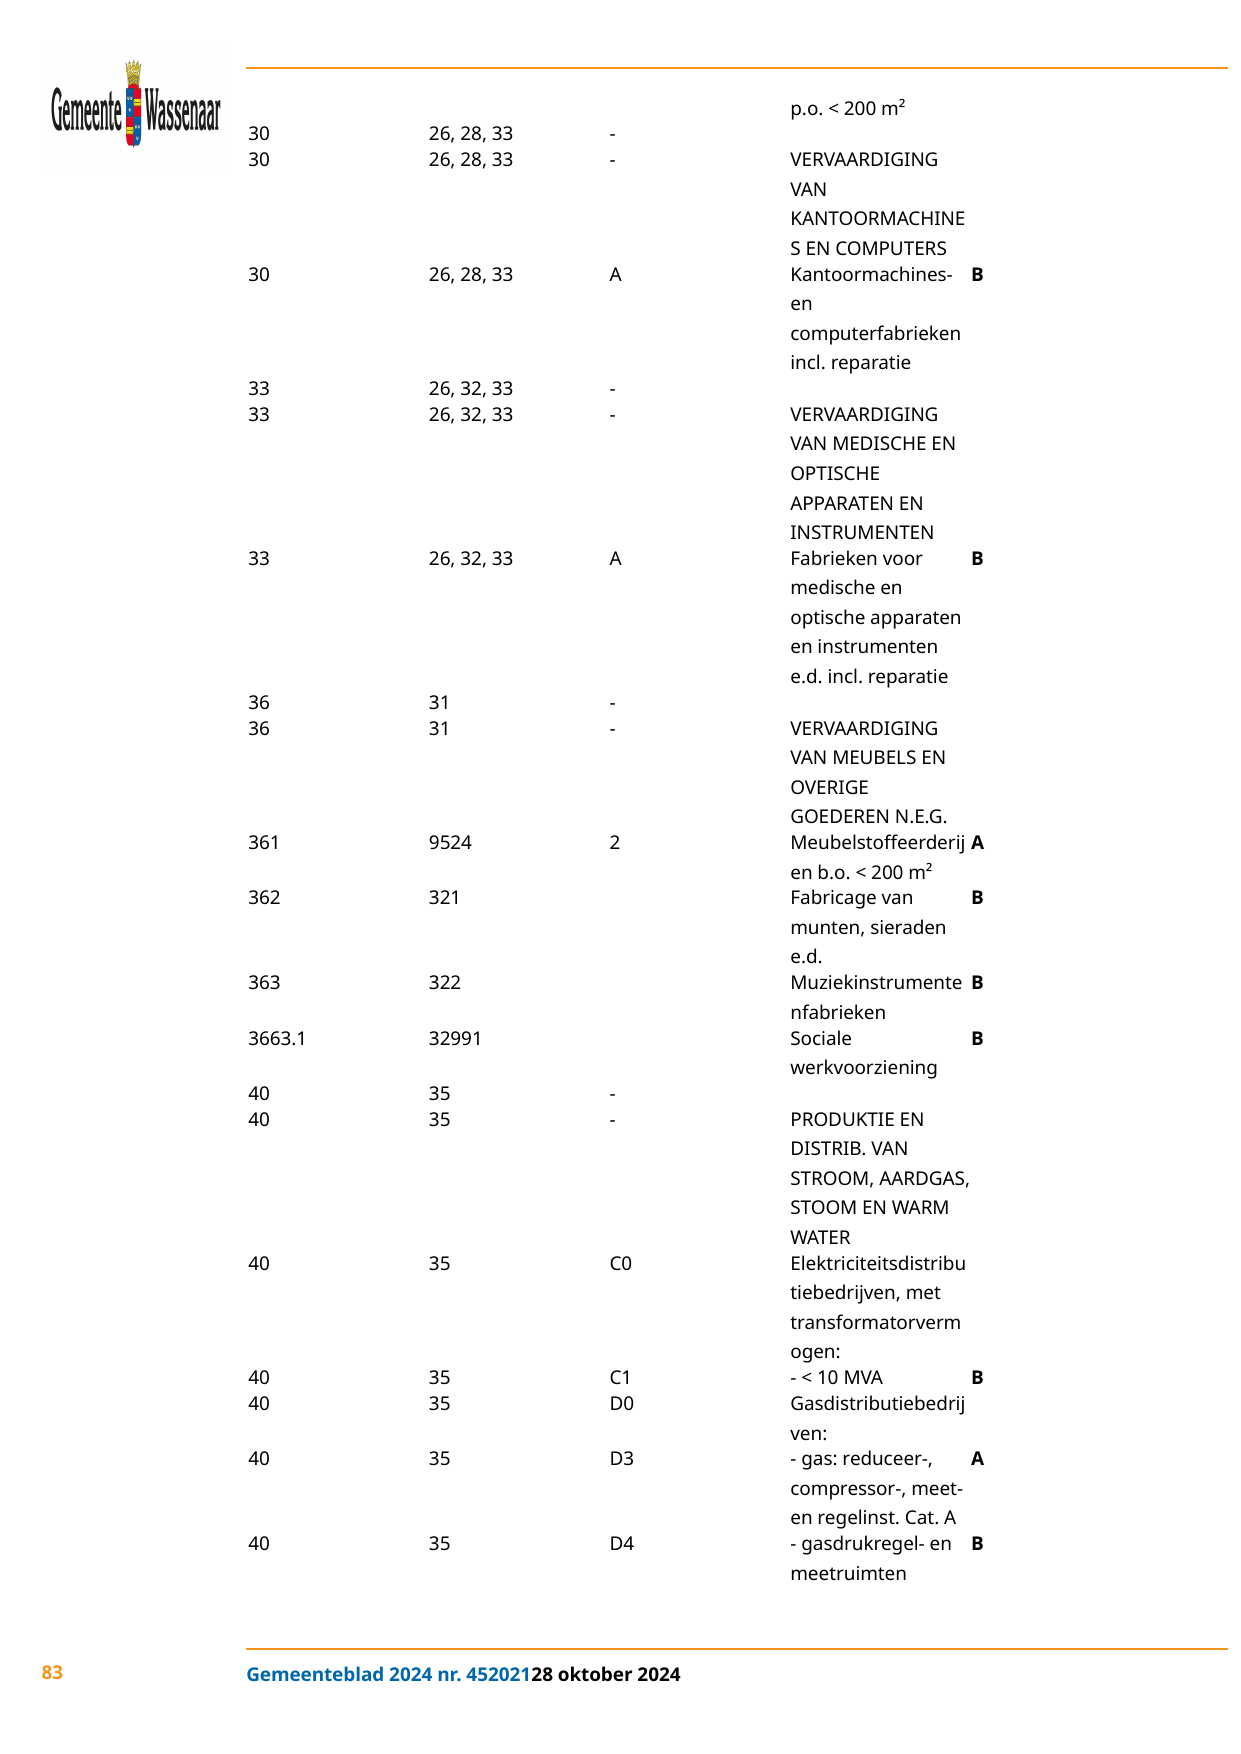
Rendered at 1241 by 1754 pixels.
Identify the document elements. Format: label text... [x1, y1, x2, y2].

table_cell 35 [429, 1080, 609, 1106]
table_cell Muziekinstrumentenfabrieken [790, 970, 971, 1025]
table_cell 40 [248, 1390, 429, 1445]
table_cell [429, 95, 609, 121]
picture [41, 47, 231, 172]
table_cell Elektriciteitsdistributiebedrijven, met transformatorvermogen: [790, 1250, 971, 1364]
table_cell [790, 689, 971, 715]
table_cell p.o. < 200 m² [790, 95, 971, 121]
table_cell - [609, 401, 790, 545]
table_cell D4 [609, 1530, 790, 1586]
table_cell - [609, 375, 790, 401]
table_cell 40 [248, 1530, 429, 1586]
table_cell 40 [248, 1080, 429, 1106]
table_cell [790, 1080, 971, 1106]
table_cell 30 [248, 146, 429, 261]
table_cell 30 [248, 261, 429, 375]
table_cell Kantoormachines- en computerfabrieken incl. reparatie [790, 261, 971, 375]
table_cell B [971, 885, 1152, 969]
table_cell VERVAARDIGING VAN MEDISCHE EN OPTISCHE APPARATEN EN INSTRUMENTEN [790, 401, 971, 545]
table_cell VERVAARDIGING VAN MEUBELS EN OVERIGE GOEDEREN N.E.G. [790, 715, 971, 829]
table_cell 40 [248, 1445, 429, 1530]
table_cell 35 [429, 1390, 609, 1445]
table_cell D3 [609, 1445, 790, 1530]
table_cell - [609, 1106, 790, 1250]
table_cell [790, 375, 971, 401]
table_cell 30 [248, 121, 429, 146]
table_cell 33 [248, 545, 429, 689]
table_cell A [971, 829, 1152, 884]
table_cell [971, 375, 1152, 401]
table_cell 35 [429, 1364, 609, 1390]
table_cell - gasdrukregel- en meetruimten [790, 1530, 971, 1586]
table_cell 361 [248, 829, 429, 884]
table_cell 31 [429, 715, 609, 829]
table_cell 26, 32, 33 [429, 375, 609, 401]
table_cell 26, 32, 33 [429, 545, 609, 689]
table_cell [971, 401, 1152, 545]
table_cell D0 [609, 1390, 790, 1445]
table_cell VERVAARDIGING VAN KANTOORMACHINES EN COMPUTERS [790, 146, 971, 261]
table_cell B [971, 261, 1152, 375]
table_cell A [971, 1445, 1152, 1530]
table_cell B [971, 545, 1152, 689]
table_cell [971, 121, 1152, 146]
table_cell B [971, 1025, 1152, 1080]
table_cell PRODUKTIE EN DISTRIB. VAN STROOM, AARDGAS, STOOM EN WARM WATER [790, 1106, 971, 1250]
table_cell [971, 1390, 1152, 1445]
table_cell C1 [609, 1364, 790, 1390]
table_cell A [609, 261, 790, 375]
table_cell [248, 95, 429, 121]
table_cell - [609, 121, 790, 146]
table_cell 36 [248, 715, 429, 829]
table_cell - [609, 689, 790, 715]
table_cell [609, 970, 790, 1025]
table_cell Fabrieken voor medische en optische apparaten en instrumenten e.d. incl. reparatie [790, 545, 971, 689]
table_cell [971, 1250, 1152, 1364]
table_cell 9524 [429, 829, 609, 884]
table_cell B [971, 970, 1152, 1025]
table_cell 26, 32, 33 [429, 401, 609, 545]
table_cell 35 [429, 1445, 609, 1530]
table_cell [971, 1080, 1152, 1106]
table_cell - [609, 146, 790, 261]
table_cell 35 [429, 1530, 609, 1586]
table_cell Gasdistributiebedrijven: [790, 1390, 971, 1445]
table_cell 40 [248, 1250, 429, 1364]
table_cell Meubelstoffeerderijen b.o. < 200 m² [790, 829, 971, 884]
table_cell C0 [609, 1250, 790, 1364]
table_cell [790, 121, 971, 146]
table_cell 363 [248, 970, 429, 1025]
table_cell 322 [429, 970, 609, 1025]
table_cell 35 [429, 1250, 609, 1364]
table_cell [971, 146, 1152, 261]
table_cell 2 [609, 829, 790, 884]
table_cell - [609, 715, 790, 829]
table_cell - gas: reduceer-, compressor-, meet- en regelinst. Cat. A [790, 1445, 971, 1530]
table_cell B [971, 1364, 1152, 1390]
table_cell [971, 689, 1152, 715]
table_cell [609, 885, 790, 969]
table_cell Sociale werkvoorziening [790, 1025, 971, 1080]
table_cell 35 [429, 1106, 609, 1250]
table_cell 26, 28, 33 [429, 146, 609, 261]
table_cell 40 [248, 1364, 429, 1390]
table_cell [609, 95, 790, 121]
table_cell 26, 28, 33 [429, 261, 609, 375]
table_cell 31 [429, 689, 609, 715]
table_cell [971, 1106, 1152, 1250]
table_cell A [609, 545, 790, 689]
table_cell B [971, 1530, 1152, 1586]
table_cell - < 10 MVA [790, 1364, 971, 1390]
table_cell 362 [248, 885, 429, 969]
table_cell [971, 95, 1152, 121]
table_cell [971, 715, 1152, 829]
table_cell 321 [429, 885, 609, 969]
table_cell - [609, 1080, 790, 1106]
table_cell 33 [248, 375, 429, 401]
table_cell 36 [248, 689, 429, 715]
table_cell 32991 [429, 1025, 609, 1080]
table_cell 3663.1 [248, 1025, 429, 1080]
table_cell 33 [248, 401, 429, 545]
table_cell [609, 1025, 790, 1080]
table_cell Fabricage van munten, sieraden e.d. [790, 885, 971, 969]
table_cell 26, 28, 33 [429, 121, 609, 146]
table_cell 40 [248, 1106, 429, 1250]
